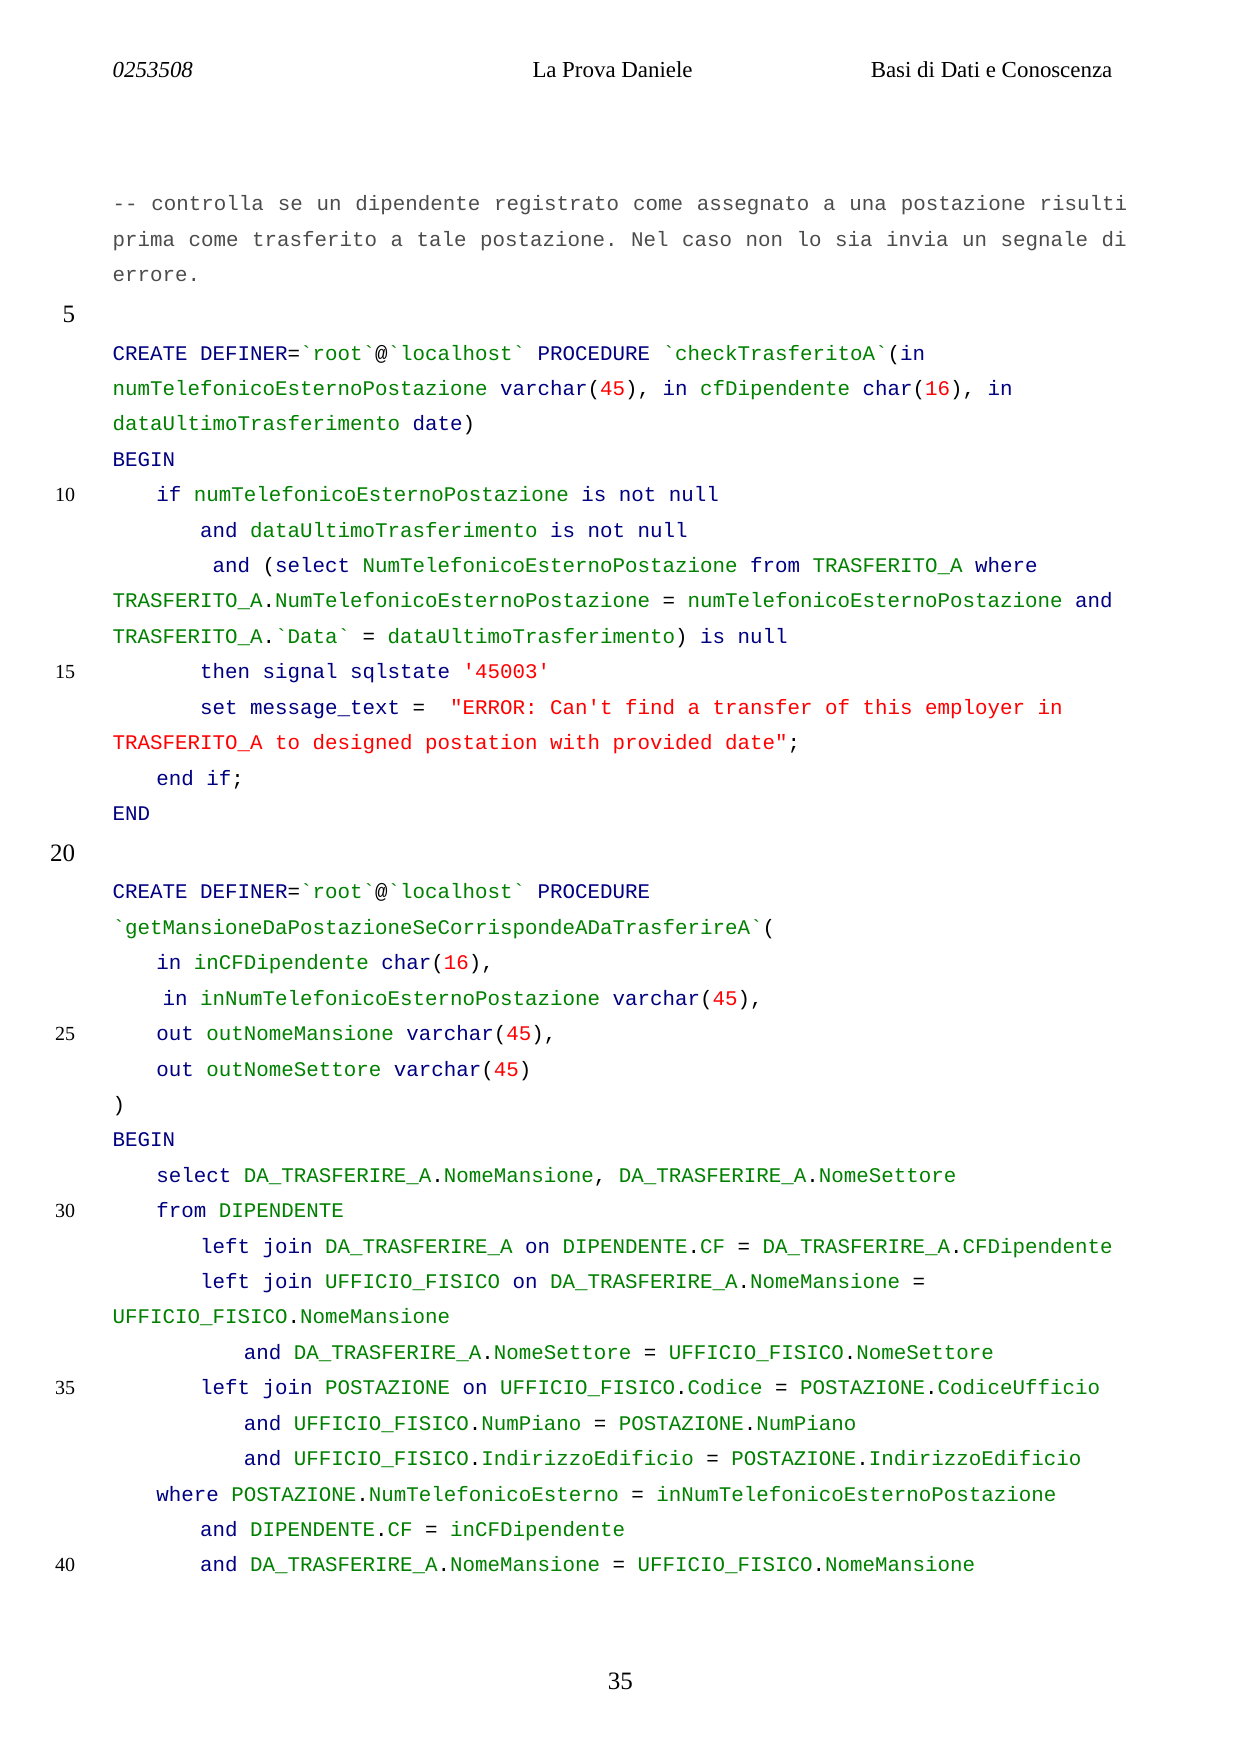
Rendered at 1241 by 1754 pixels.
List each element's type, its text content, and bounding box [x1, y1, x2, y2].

text BEGIN [112, 1129, 1128, 1153]
text and DA_TRASFERIRE_A.NomeMansione = UFFICIO_FISICO.NomeMansione [112, 1554, 1128, 1578]
text -- controlla se un dipendente registrato come assegnato a una postazione risulti prima come trasferito a tale postazione. Nel caso non lo sia invia un segnale di errore. [112, 193, 1128, 288]
text and DIPENDENTE.CF = inCFDipendente [112, 1519, 1128, 1543]
text left join POSTAZIONE on UFFICIO_FISICO.Codice = POSTAZIONE.CodiceUfficio [112, 1377, 1128, 1401]
text if numTelefonicoEsternoPostazione is not null [112, 484, 1128, 508]
text and UFFICIO_FISICO.NumPiano = POSTAZIONE.NumPiano [112, 1413, 1128, 1436]
text ) [112, 1094, 1128, 1118]
text left join UFFICIO_FISICO on DA_TRASFERIRE_A.NomeMansione = UFFICIO_FISICO.NomeMansione [112, 1271, 1128, 1330]
text BEGIN [112, 449, 1128, 472]
text from DIPENDENTE [112, 1200, 1128, 1224]
text where POSTAZIONE.NumTelefonicoEsterno = inNumTelefonicoEsternoPostazione [112, 1483, 1128, 1507]
text select DA_TRASFERIRE_A.NomeMansione, DA_TRASFERIRE_A.NomeSettore [112, 1165, 1128, 1188]
text and UFFICIO_FISICO.IndirizzoEdificio = POSTAZIONE.IndirizzoEdificio [112, 1448, 1128, 1472]
text out outNomeSettore varchar(45) [112, 1058, 1128, 1082]
text and dataUltimoTrasferimento is not null [112, 519, 1128, 543]
text left join DA_TRASFERIRE_A on DIPENDENTE.CF = DA_TRASFERIRE_A.CFDipendente [112, 1236, 1128, 1259]
text set message_text = "ERROR: Can't find a transfer of this employer in TRASFERITO_A to designed postation with provided date"; [112, 697, 1128, 756]
text then signal sqlstate '45003' [112, 661, 1128, 685]
text CREATE DEFINER=`root`@`localhost` PROCEDURE `getMansioneDaPostazioneSeCorrispondeADaTrasferireA`( [112, 881, 1128, 941]
text in inCFDipendente char(16), [112, 952, 1128, 976]
text and DA_TRASFERIRE_A.NomeSettore = UFFICIO_FISICO.NomeSettore [112, 1342, 1128, 1366]
text CREATE DEFINER=`root`@`localhost` PROCEDURE `checkTrasferitoA`(in numTelefonicoEsternoPostazione varchar(45), in cfDipendente char(16), in dataUltimoTrasferimento date) [112, 342, 1128, 437]
text and (select NumTelefonicoEsternoPostazione from TRASFERITO_A where TRASFERITO_A.NumTelefonicoEsternoPostazione = numTelefonicoEsternoPostazione and TRASFERITO_A.`Data` = dataUltimoTrasferimento) is null [112, 555, 1128, 649]
text in inNumTelefonicoEsternoPostazione varchar(45), [112, 988, 1128, 1011]
text END [112, 803, 1128, 827]
text end if; [112, 767, 1128, 791]
text out outNomeMansione varchar(45), [112, 1023, 1128, 1047]
